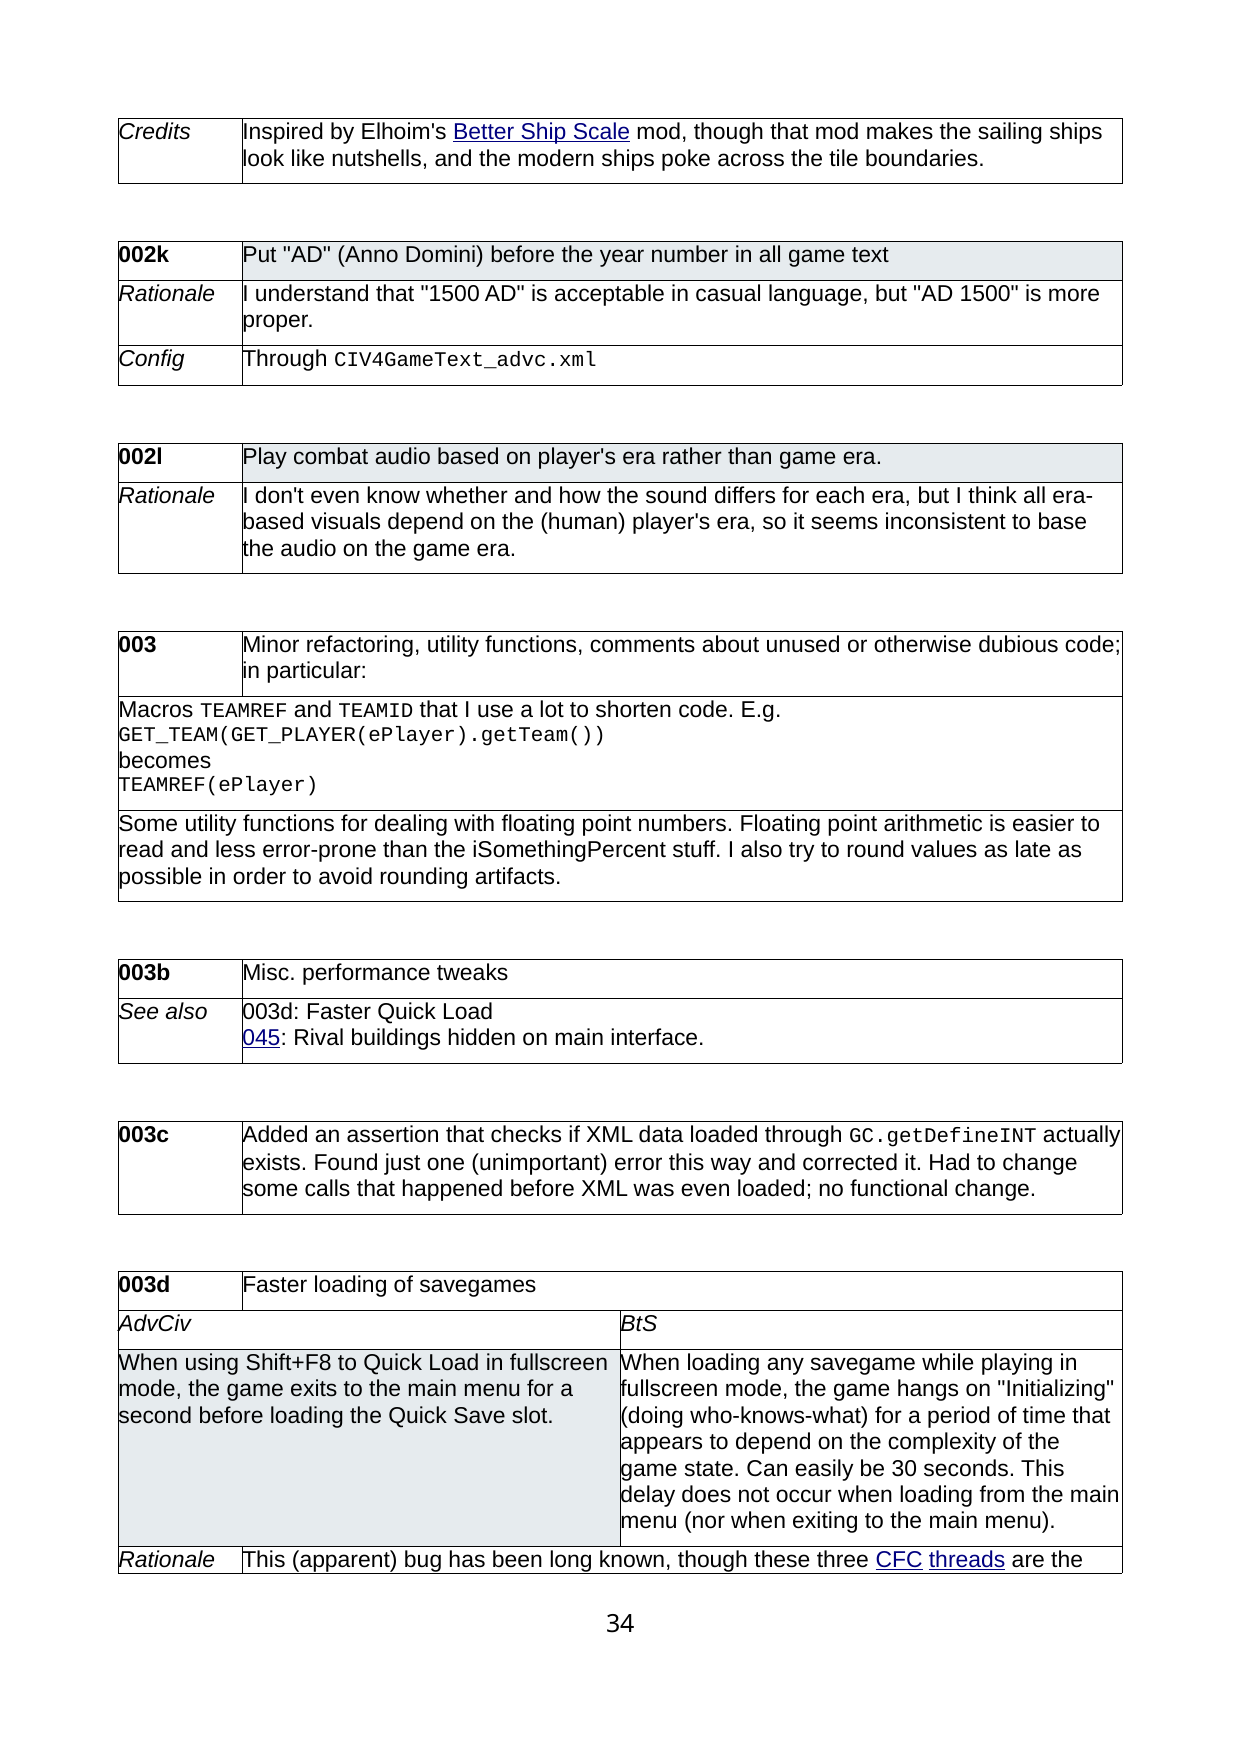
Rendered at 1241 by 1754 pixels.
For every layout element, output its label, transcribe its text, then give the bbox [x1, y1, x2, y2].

table_header 002l [119, 444, 242, 482]
table_cell Through CIV4GameText_advc.xml [243, 346, 1122, 385]
table_cell See also [119, 999, 242, 1063]
table_cell BtS [621, 1311, 1122, 1349]
table_cell AdvCiv [119, 1311, 620, 1349]
table_header 003 [119, 632, 242, 696]
table_cell Inspired by Elhoim's Better Ship Scale mod, though that mod makes the sailing ships look like nutshells, and the modern ships poke across the tile boundaries. [243, 119, 1122, 183]
table_cell Some utility functions for dealing with floating point numbers. Floating point arithmetic is easier to read and less error-prone than the iSomethingPercent stuff. I also try to round values as late as possible in order to avoid rounding artifacts. [119, 811, 1122, 901]
table_cell Rationale [119, 1547, 242, 1572]
table_header Faster loading of savegames [243, 1272, 1122, 1310]
table_cell When using Shift+F8 to Quick Load in fullscreen mode, the game exits to the main menu for a second before loading the Quick Save slot. [119, 1350, 620, 1546]
table_header Play combat audio based on player's era rather than game era. [243, 444, 1122, 482]
table_cell I understand that "1500 AD" is acceptable in casual language, but "AD 1500" is more proper. [243, 281, 1122, 345]
table_cell I don't even know whether and how the sound differs for each era, but I think all era-based visuals depend on the (human) player's era, so it seems inconsistent to base the audio on the game era. [243, 483, 1122, 573]
table_cell 003d: Faster Quick Load 045: Rival buildings hidden on main interface. [243, 999, 1122, 1063]
table_cell Config [119, 346, 242, 385]
table_header 003b [119, 960, 242, 998]
table_header Misc. performance tweaks [243, 960, 1122, 998]
table_header 003d [119, 1272, 242, 1310]
table_cell This (apparent) bug has been long known, though these three CFC threads are the [243, 1547, 1122, 1572]
table_header Put "AD" (Anno Domini) before the year number in all game text [243, 242, 1122, 280]
table_cell Macros TEAMREF and TEAMID that I use a lot to shorten code. E.g. GET_TEAM(GET_PLAYER(ePlayer).getTeam()) becomes TEAMREF(ePlayer) [119, 697, 1122, 810]
table_cell Credits [119, 119, 242, 183]
table_cell Rationale [119, 281, 242, 345]
table_header 002k [119, 242, 242, 280]
table_header Added an assertion that checks if XML data loaded through GC.getDefineINT actually exists. Found just one (unimportant) error this way and corrected it. Had to change some calls that happened before XML was even loaded; no functional change. [243, 1122, 1122, 1214]
table_cell When loading any savegame while playing in fullscreen mode, the game hangs on "Initializing" (doing who-knows-what) for a period of time that appears to depend on the complexity of the game state. Can easily be 30 seconds. This delay does not occur when loading from the main menu (nor when exiting to the main menu). [621, 1350, 1122, 1546]
table_header Minor refactoring, utility functions, comments about unused or otherwise dubious code; in particular: [243, 632, 1122, 696]
table_cell Rationale [119, 483, 242, 573]
table_header 003c [119, 1122, 242, 1214]
